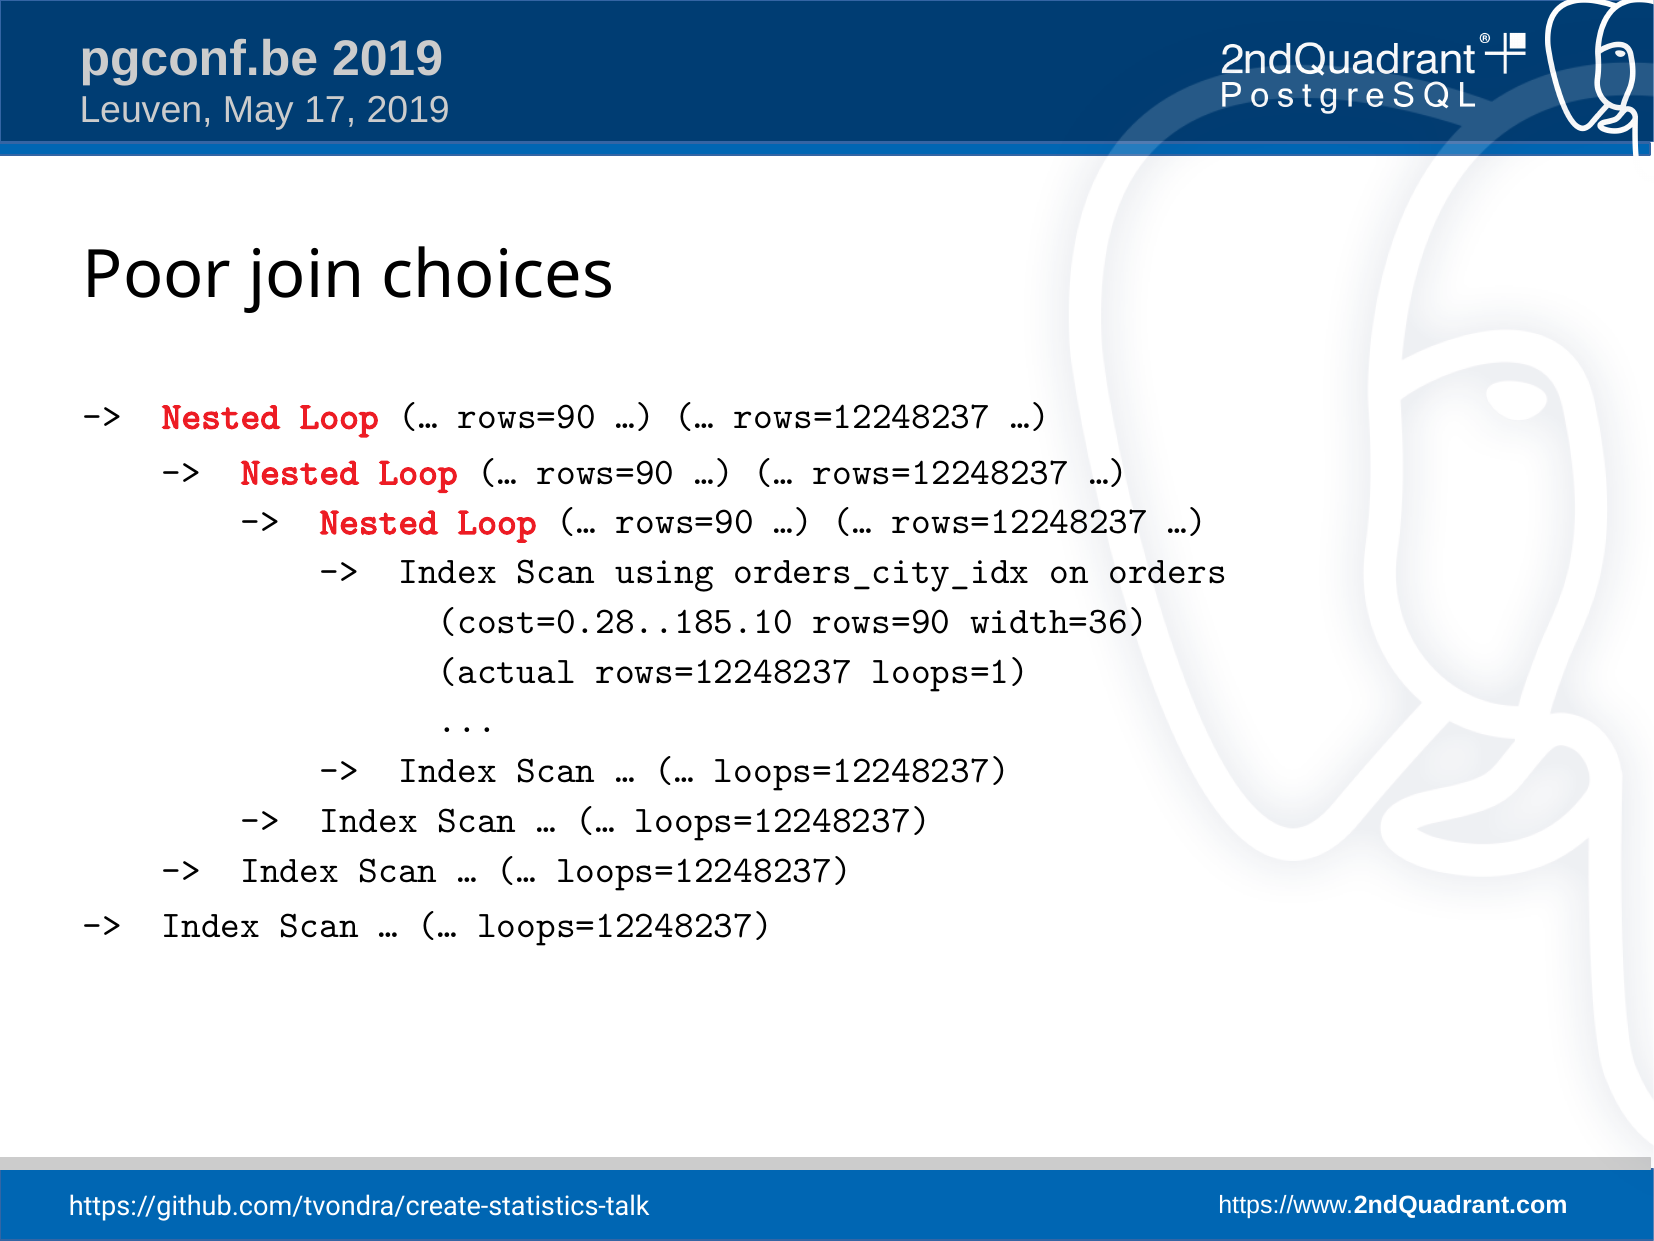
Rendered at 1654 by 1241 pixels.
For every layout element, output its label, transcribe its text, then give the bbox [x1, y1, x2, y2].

title Poor join choices [82, 167, 1571, 375]
picture [632, 0, 1654, 1241]
list -> Nested Loop (… rows=90 …) (… rows=12248237 …) -> Nested Loop (… rows=90 …) (… rows=12248237 …) -> Nested Loop (… rows=90 …) (… rows=12248237 …) -> Index Scan using orders_city_idx on orders (cost=0.28..185.10 rows=90 width=36) (actual rows=12248237 loops=1) ... -> Index Scan … (… loops=12248237) -> Index Scan … (… loops=12248237) -> Index Scan … (… loops=12248237) -> Index Scan … (… loops=12248237) [82, 390, 1571, 1110]
